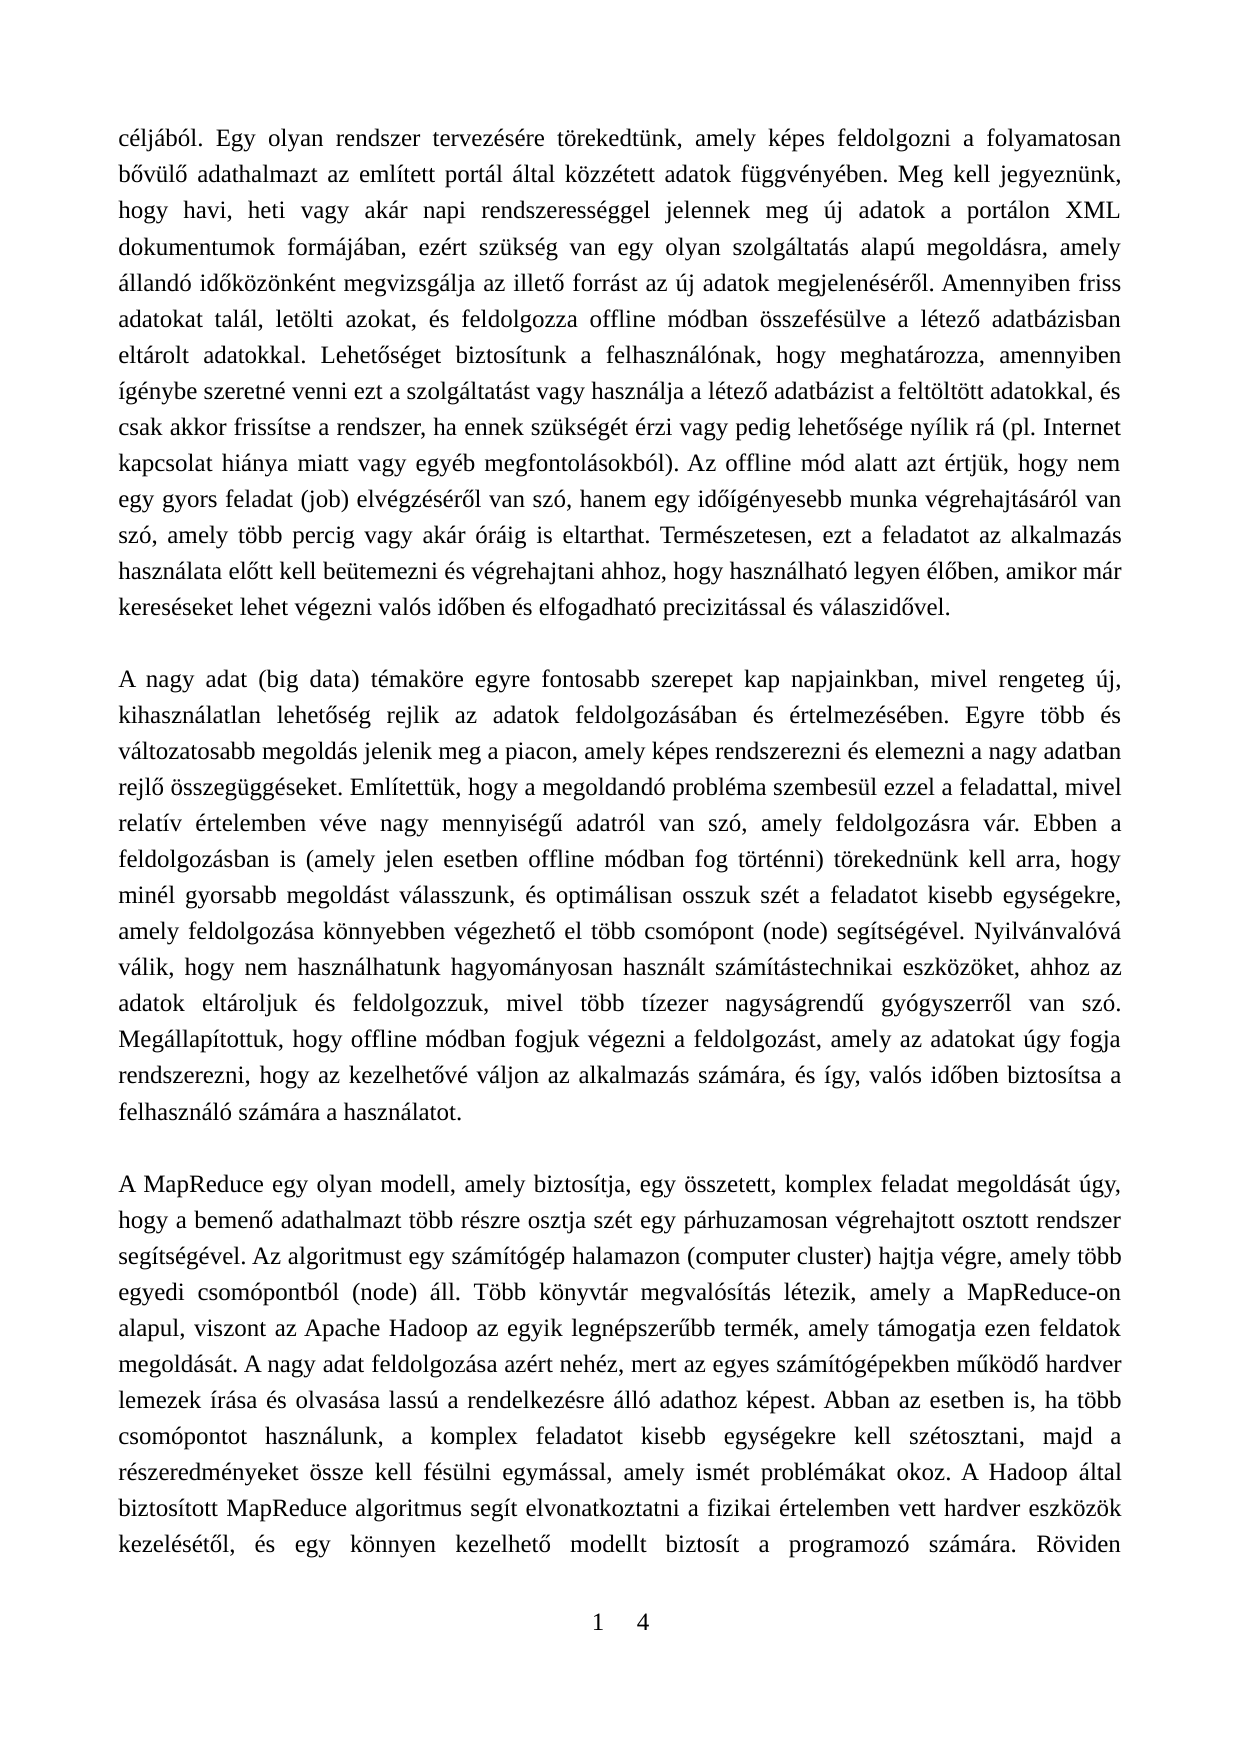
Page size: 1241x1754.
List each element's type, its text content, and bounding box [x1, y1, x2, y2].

subtitle céljából. Egy olyan rendszer tervezésére törekedtünk, amely képes feldolgozni a folyamatosan bővülő adathalmazt az említett portál által közzétett adatok függvényében. Meg kell jegyeznünk, hogy havi, heti vagy akár napi rendszerességgel jelennek meg új adatok a portálon XML dokumentumok formájában, ezért szükség van egy olyan szolgáltatás alapú megoldásra, amely állandó időközönként megvizsgálja az illető forrást az új adatok megjelenéséről. Amennyiben friss adatokat talál, letölti azokat, és feldolgozza offline módban összefésülve a létező adatbázisban eltárolt adatokkal. Lehetőséget biztosítunk a felhasználónak, hogy meghatározza, amennyiben ígénybe szeretné venni ezt a szolgáltatást vagy használja a létező adatbázist a feltöltött adatokkal, és csak akkor frissítse a rendszer, ha ennek szükségét érzi vagy pedig lehetősége nyílik rá (pl. Internet kapcsolat hiánya miatt vagy egyéb megfontolásokból). Az offline mód alatt azt értjük, hogy nem egy gyors feladat (job) elvégzéséről van szó, hanem egy időígényesebb munka végrehajtásáról van szó, amely több percig vagy akár óráig is eltarthat. Természetesen, ezt a feladatot az alkalmazás használata előtt kell beütemezni és végrehajtani ahhoz, hogy használható legyen élőben, amikor már kereséseket lehet végezni valós időben és elfogadható precizitással és válaszidővel. [118, 118, 1122, 623]
subtitle A nagy adat (big data) témaköre egyre fontosabb szerepet kap napjainkban, mivel rengeteg új, kihasználatlan lehetőség rejlik az adatok feldolgozásában és értelmezésében. Egyre több és változatosabb megoldás jelenik meg a piacon, amely képes rendszerezni és elemezni a nagy adatban rejlő összegüggéseket. Említettük, hogy a megoldandó probléma szembesül ezzel a feladattal, mivel relatív értelemben véve nagy mennyiségű adatról van szó, amely feldolgozásra vár. Ebben a feldolgozásban is (amely jelen esetben offline módban fog történni) törekednünk kell arra, hogy minél gyorsabb megoldást válasszunk, és optimálisan osszuk szét a feladatot kisebb egységekre, amely feldolgozása könnyebben végezhető el több csomópont (node) segítségével. Nyilvánvalóvá válik, hogy nem használhatunk hagyományosan használt számítástechnikai eszközöket, ahhoz az adatok eltároljuk és feldolgozzuk, mivel több tízezer nagyságrendű gyógyszerről van szó. Megállapítottuk, hogy offline módban fogjuk végezni a feldolgozást, amely az adatokat úgy fogja rendszerezni, hogy az kezelhetővé váljon az alkalmazás számára, és így, valós időben biztosítsa a felhasználó számára a használatot. [118, 659, 1122, 1127]
subtitle A MapReduce egy olyan modell, amely biztosítja, egy összetett, komplex feladat megoldását úgy, hogy a bemenő adathalmazt több részre osztja szét egy párhuzamosan végrehajtott osztott rendszer segítségével. Az algoritmust egy számítógép halamazon (computer cluster) hajtja végre, amely több egyedi csomópontból (node) áll. Több könyvtár megvalósítás létezik, amely a MapReduce-on alapul, viszont az Apache Hadoop az egyik legnépszerűbb termék, amely támogatja ezen feldatok megoldását. A nagy adat feldolgozása azért nehéz, mert az egyes számítógépekben működő hardver lemezek írása és olvasása lassú a rendelkezésre álló adathoz képest. Abban az esetben is, ha több csomópontot használunk, a komplex feladatot kisebb egységekre kell szétosztani, majd a részeredményeket össze kell fésülni egymással, amely ismét problémákat okoz. A Hadoop által biztosított MapReduce algoritmus segít elvonatkoztatni a fizikai értelemben vett hardver eszközök kezelésétől, és egy könnyen kezelhető modellt biztosít a programozó számára. Röviden [118, 1163, 1122, 1560]
